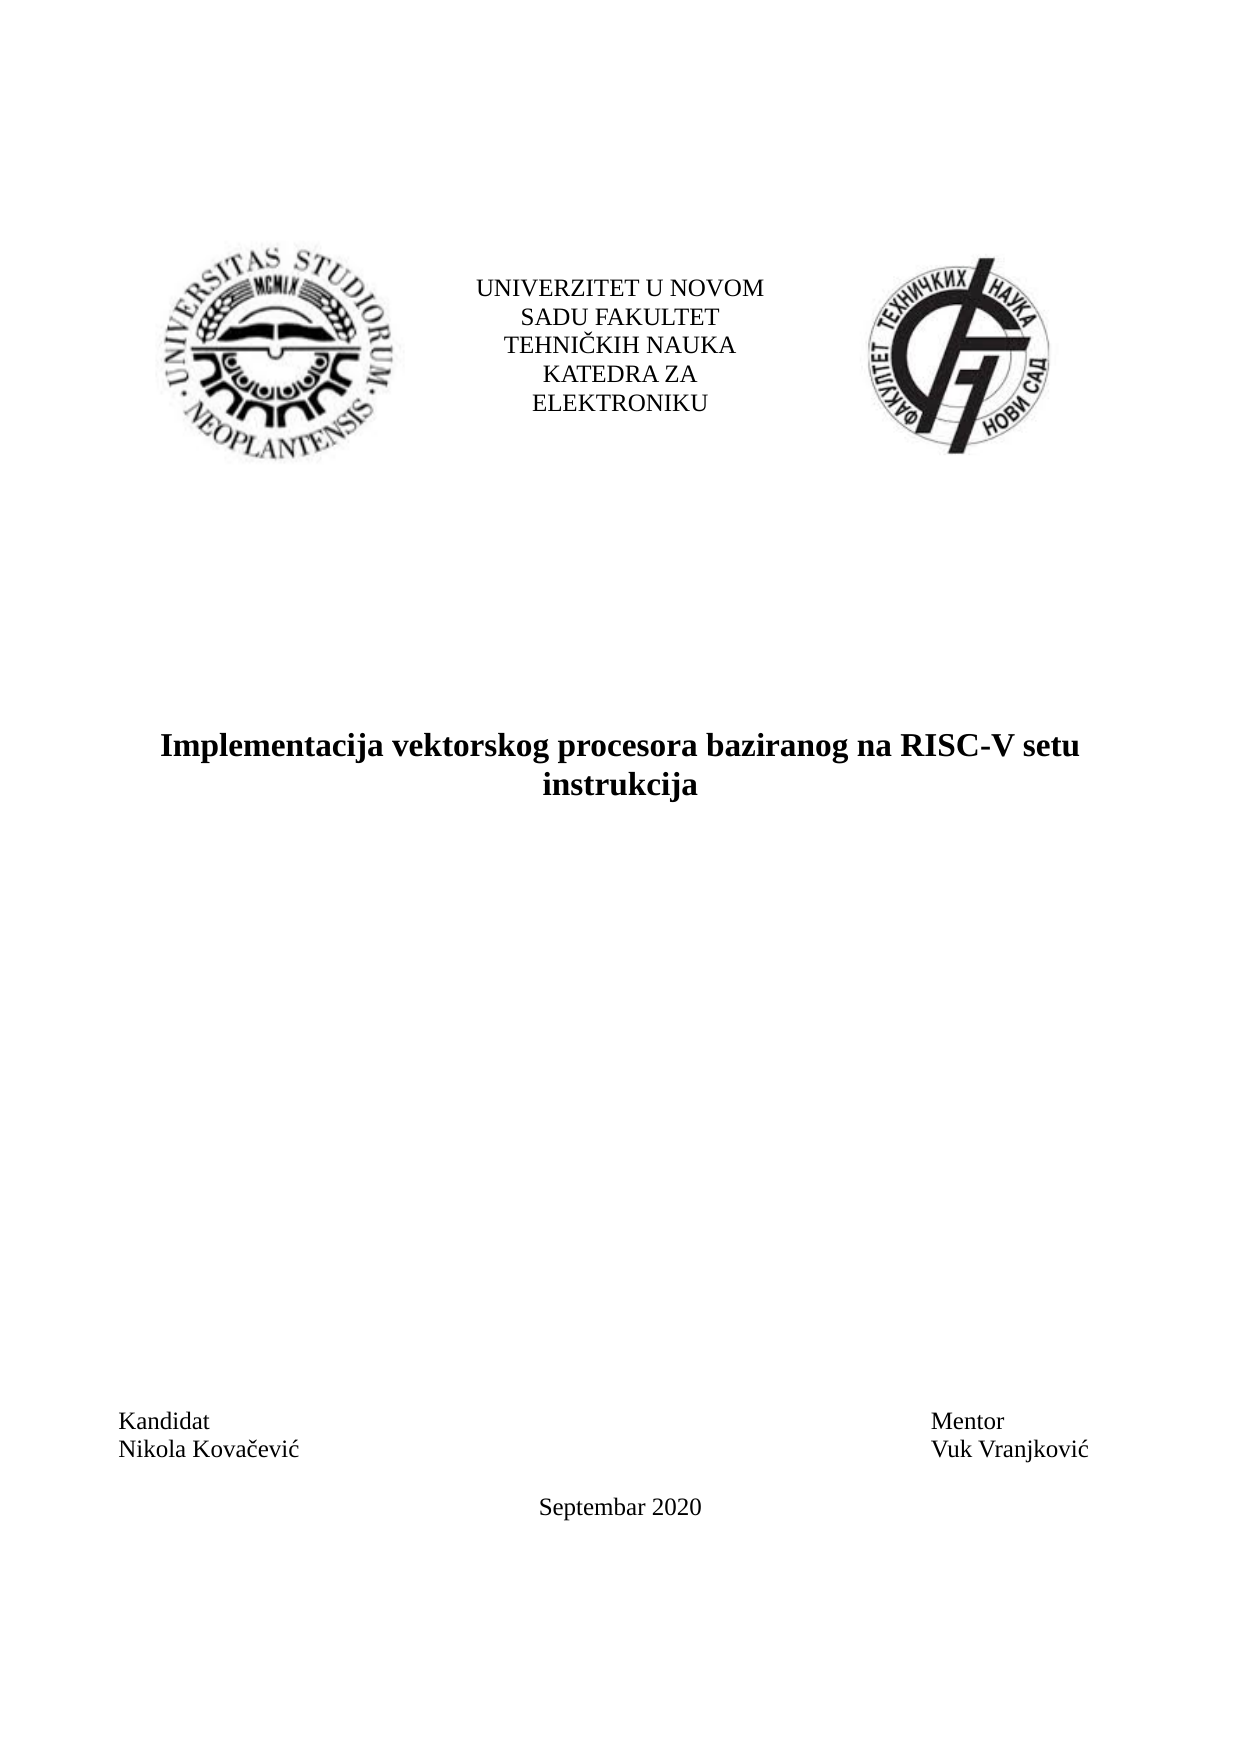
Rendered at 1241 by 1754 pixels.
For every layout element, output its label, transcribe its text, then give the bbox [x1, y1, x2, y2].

picture [154, 215, 417, 490]
table_header [118, 210, 453, 524]
text Septembar 2020 [118, 1492, 1122, 1521]
picture [849, 243, 1059, 465]
table_header [788, 210, 1121, 524]
text Kandidat Mentor [118, 1406, 1122, 1434]
text Nikola Kovačević Vuk Vranjković [118, 1434, 1122, 1463]
table_header UNIVERZITET U NOVOM SADU FAKULTET TEHNIČKIH NAUKA KATEDRA ZA ELEKTRONIKU [453, 210, 787, 524]
text Implementacija vektorskog procesora baziranog na RISC-V setu instrukcija [118, 725, 1122, 802]
